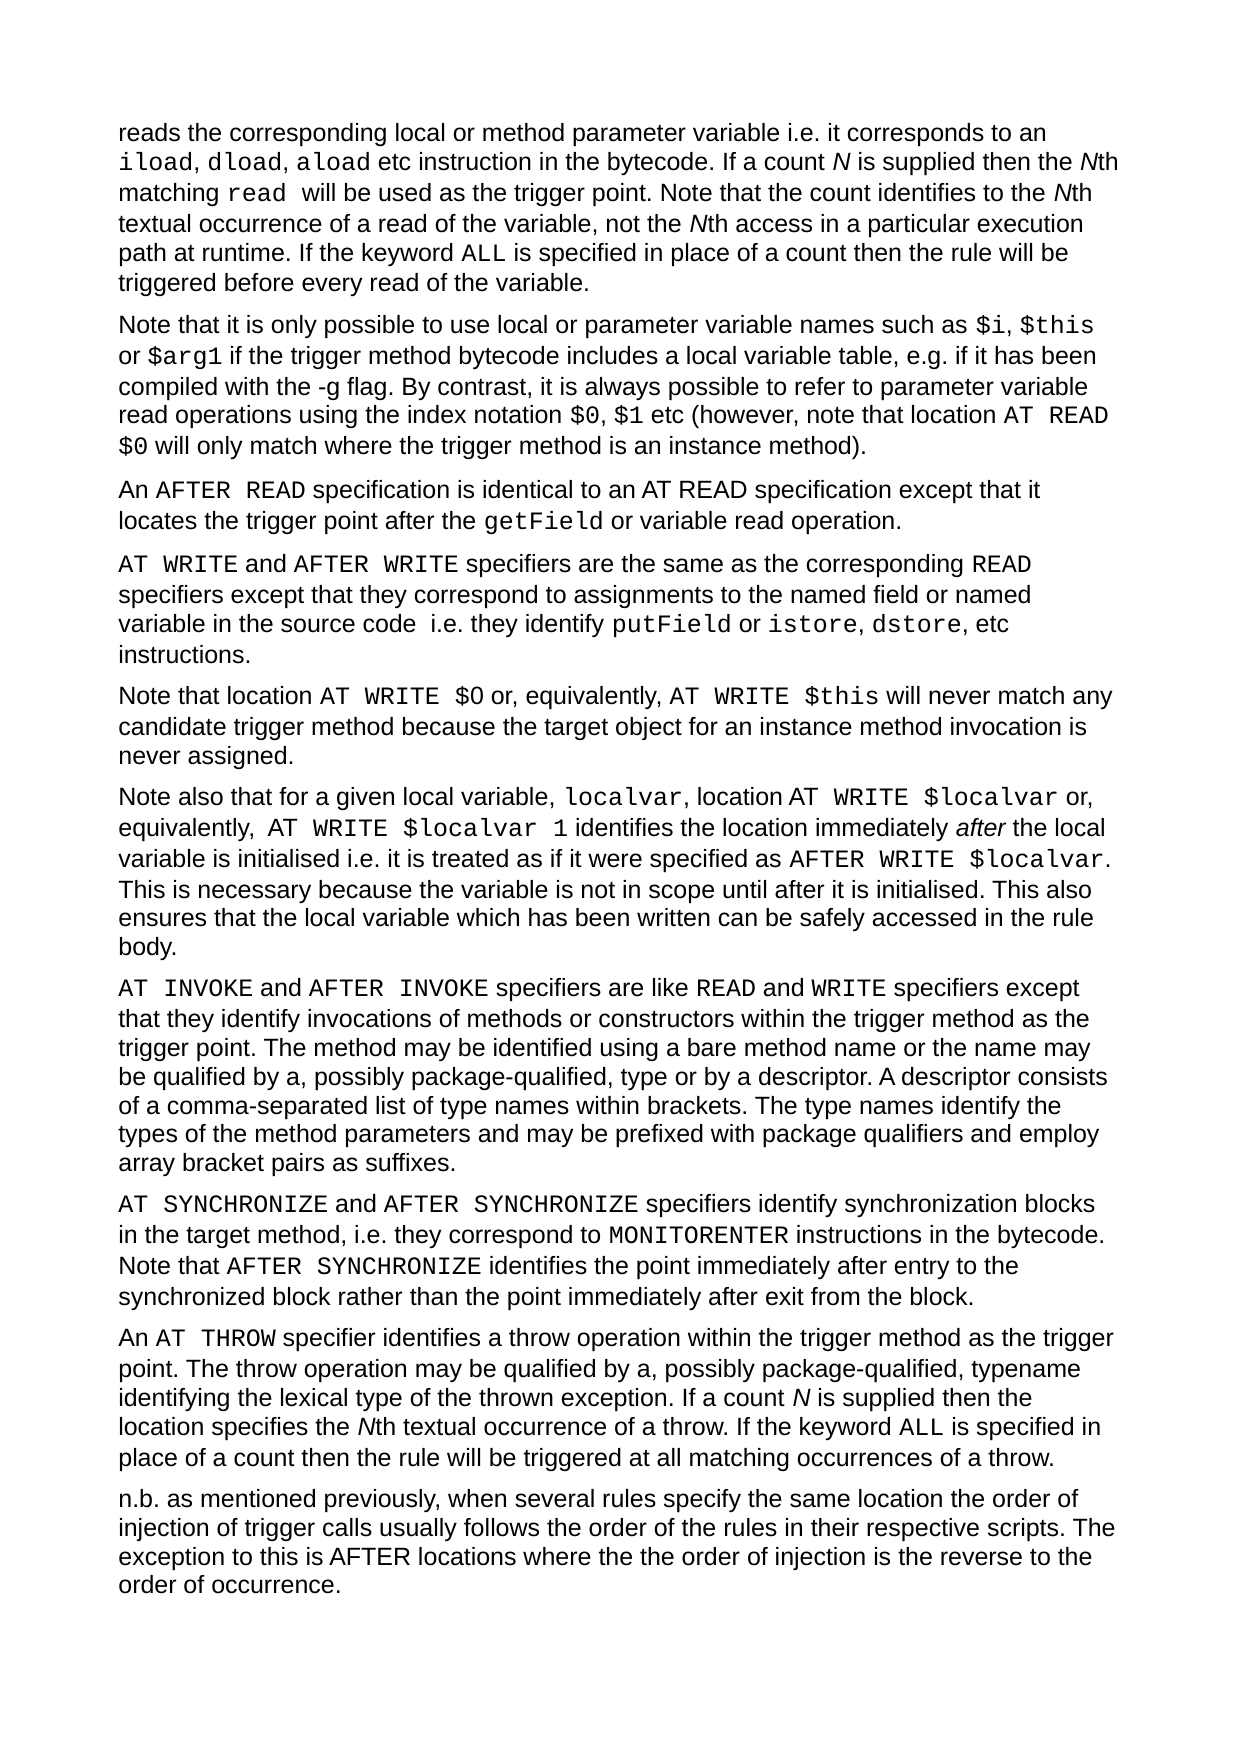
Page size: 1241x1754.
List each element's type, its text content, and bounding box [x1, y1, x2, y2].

text AT WRITE and AFTER WRITE specifiers are the same as the corresponding READ specifiers except that they correspond to assignments to the named field or named variable in the source code i.e. they identify putField or istore, dstore, etc instructions. [118, 549, 1122, 668]
text An AT THROW specifier identifies a throw operation within the trigger method as the trigger point. The throw operation may be qualified by a, possibly package-qualified, typename identifying the lexical type of the thrown exception. If a count N is supplied then the location specifies the Nth textual occurrence of a throw. If the keyword ALL is specified in place of a count then the rule will be triggered at all matching occurrences of a throw. [118, 1323, 1122, 1472]
text AT SYNCHRONIZE and AFTER SYNCHRONIZE specifiers identify synchronization blocks in the target method, i.e. they correspond to MONITORENTER instructions in the bytecode. Note that AFTER SYNCHRONIZE identifies the point immediately after entry to the synchronized block rather than the point immediately after exit from the block. [118, 1189, 1122, 1311]
text Note also that for a given local variable, localvar, location AT WRITE $localvar or, equivalently, AT WRITE $localvar 1 identifies the location immediately after the local variable is initialised i.e. it is treated as if it were specified as AFTER WRITE $localvar. This is necessary because the variable is not in scope until after it is initialised. This also ensures that the local variable which has been written can be safely accessed in the rule body. [118, 782, 1122, 961]
text Note that it is only possible to use local or parameter variable names such as $i, $this or $arg1 if the trigger method bytecode includes a local variable table, e.g. if it has been compiled with the -g flag. By contrast, it is always possible to refer to parameter variable read operations using the index notation $0, $1 etc (however, note that location AT READ $0 will only match where the trigger method is an instance method). [118, 310, 1122, 462]
text reads the corresponding local or method parameter variable i.e. it corresponds to an iload, dload, aload etc instruction in the bytecode. If a count N is supplied then the Nth matching read will be used as the trigger point. Note that the count identifies to the Nth textual occurrence of a read of the variable, not the Nth access in a particular execution path at runtime. If the keyword ALL is specified in place of a count then the rule will be triggered before every read of the variable. [118, 118, 1122, 297]
text Note that location AT WRITE $0 or, equivalently, AT WRITE $this will never match any candidate trigger method because the target object for an instance method invocation is never assigned. [118, 681, 1122, 769]
text An AFTER READ specification is identical to an AT READ specification except that it locates the trigger point after the getField or variable read operation. [118, 475, 1122, 537]
text n.b. as mentioned previously, when several rules specify the same location the order of injection of trigger calls usually follows the order of the rules in their respective scripts. The exception to this is AFTER locations where the the order of injection is the reverse to the order of occurrence. [118, 1484, 1122, 1599]
text AT INVOKE and AFTER INVOKE specifiers are like READ and WRITE specifiers except that they identify invocations of methods or constructors within the trigger method as the trigger point. The method may be identified using a bare method name or the name may be qualified by a, possibly package-qualified, type or by a descriptor. A descriptor consists of a comma-separated list of type names within brackets. The type names identify the types of the method parameters and may be prefixed with package qualifiers and employ array bracket pairs as suffixes. [118, 973, 1122, 1177]
